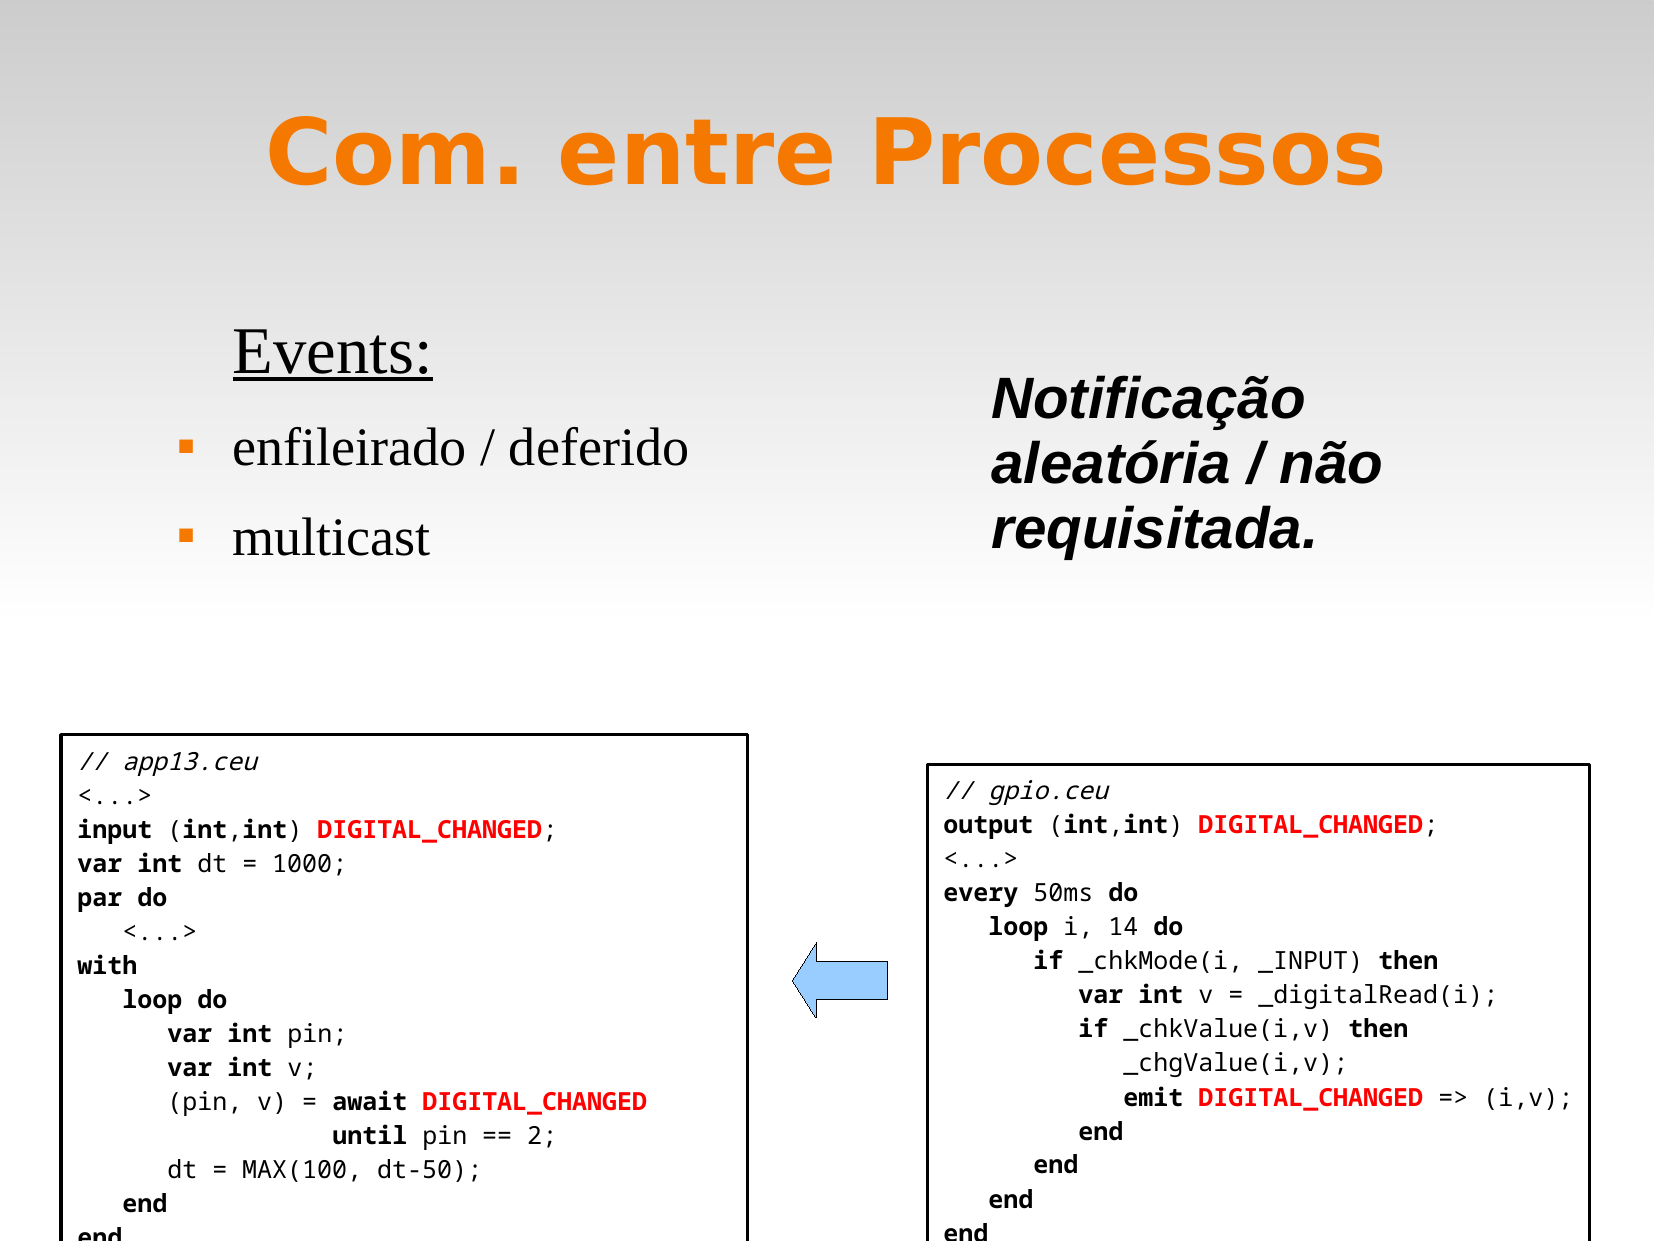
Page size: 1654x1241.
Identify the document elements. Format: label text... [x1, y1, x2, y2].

text_box // app13.ceu <...> input (int,int) DIGITAL_CHANGED; var int dt = 1000; par do <...> with loop do var int pin; var int v; (pin, v) = await DIGITAL_CHANGED until pin == 2; dt = MAX(100, dt-50); end end [61, 734, 748, 1225]
text_box Notificação aleatória / não requisitada. [976, 358, 1441, 612]
text_box // gpio.ceu output (int,int) DIGITAL_CHANGED; <...> every 50ms do loop i, 14 do if _chkMode(i, _INPUT) then var int v = _digitalRead(i); if _chkValue(i,v) then _chgValue(i,v); emit DIGITAL_CHANGED => (i,v); end end end end [927, 764, 1590, 1197]
title Com. entre Processos [82, 49, 1571, 257]
list Events: enfileirado / deferido multicast [90, 313, 879, 616]
text_box [792, 942, 888, 1018]
